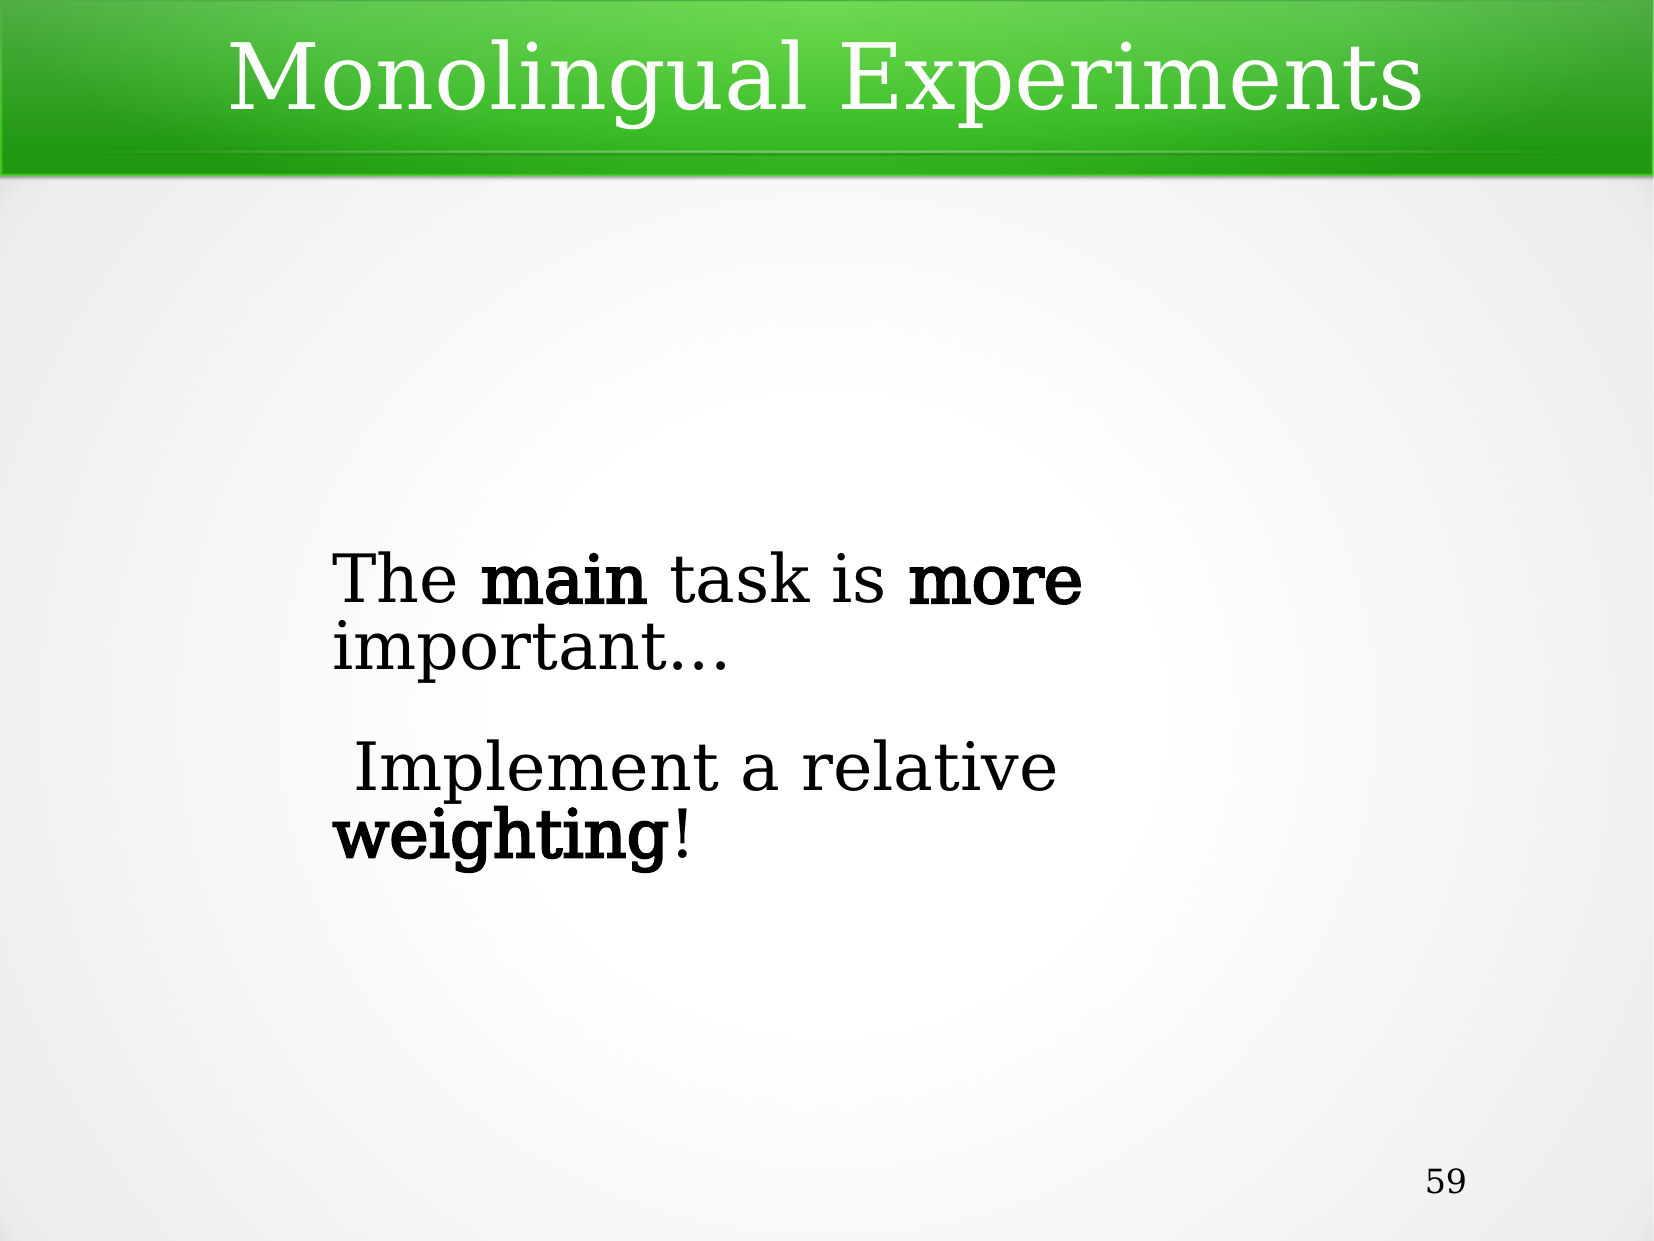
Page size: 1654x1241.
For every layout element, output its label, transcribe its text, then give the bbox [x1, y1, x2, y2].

text_box The main task is more important... Implement a relative weighting! [282, 542, 1453, 1241]
picture [1453, 1170, 1460, 1183]
picture [1453, 1182, 1461, 1192]
title Monolingual Experiments [82, 11, 1571, 154]
picture [0, 0, 1654, 1241]
